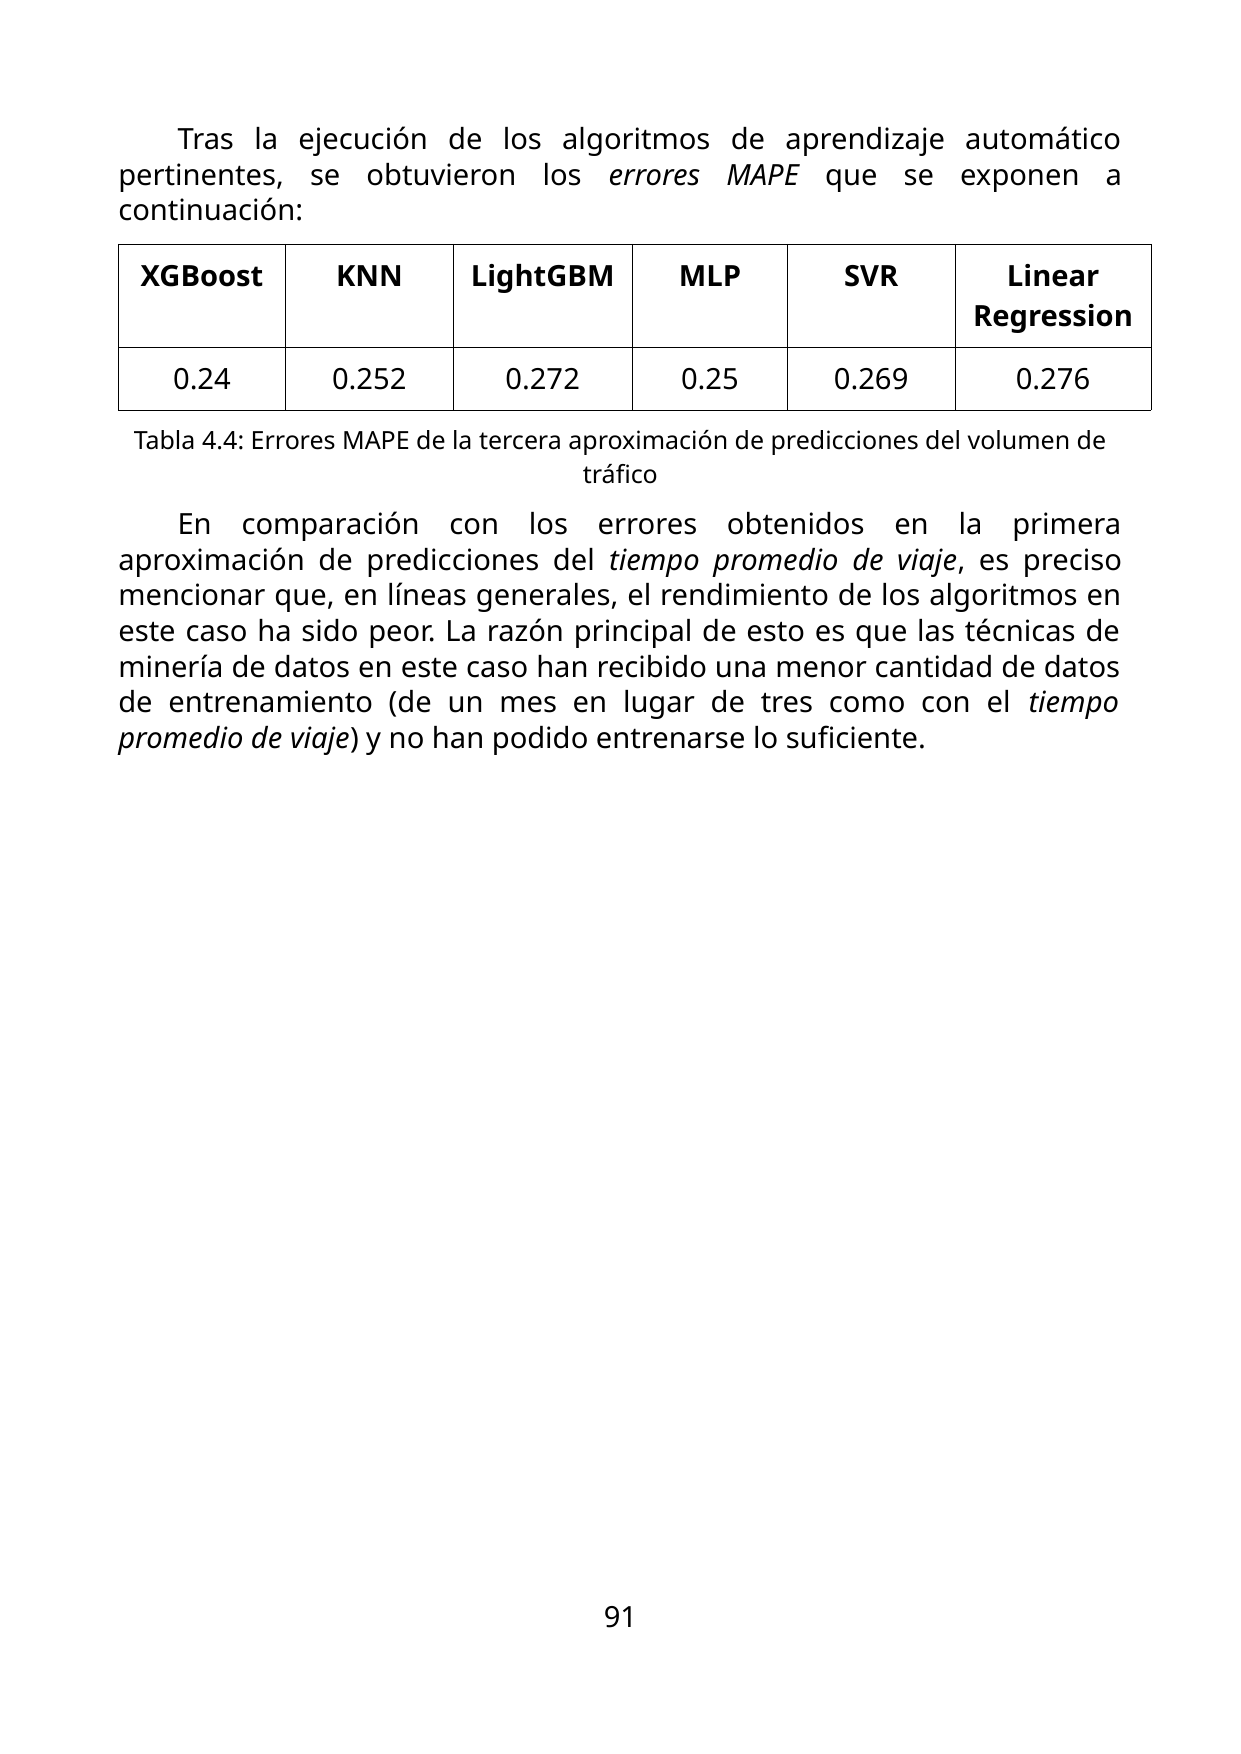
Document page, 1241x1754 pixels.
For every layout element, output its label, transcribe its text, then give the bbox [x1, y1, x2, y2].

table_header LightGBM [454, 245, 632, 347]
text En comparación con los errores obtenidos en la primera aproximación de predicciones del tiempo promedio de viaje, es preciso mencionar que, en líneas generales, el rendimiento de los algoritmos en este caso ha sido peor. La razón principal de esto es que las técnicas de minería de datos en este caso han recibido una menor cantidad de datos de entrenamiento (de un mes en lugar de tres como con el tiempo promedio de viaje) y no han podido entrenarse lo suficiente. [118, 503, 1122, 757]
table_cell 0.252 [286, 348, 453, 410]
text Tras la ejecución de los algoritmos de aprendizaje automático pertinentes, se obtuvieron los errores MAPE que se exponen a continuación: [118, 118, 1122, 229]
table_header MLP [633, 245, 787, 347]
table_cell 0.269 [788, 348, 955, 410]
table_header Linear Regression [956, 245, 1151, 347]
table_cell 0.272 [454, 348, 632, 410]
table_cell 0.276 [956, 348, 1151, 410]
text Tabla 4.4: Errores MAPE de la tercera aproximación de predicciones del volumen de tráfico [118, 422, 1122, 491]
table_header KNN [286, 245, 453, 347]
table_cell 0.25 [633, 348, 787, 410]
table_header SVR [788, 245, 955, 347]
table_header XGBoost [119, 245, 285, 347]
table_cell 0.24 [119, 348, 285, 410]
